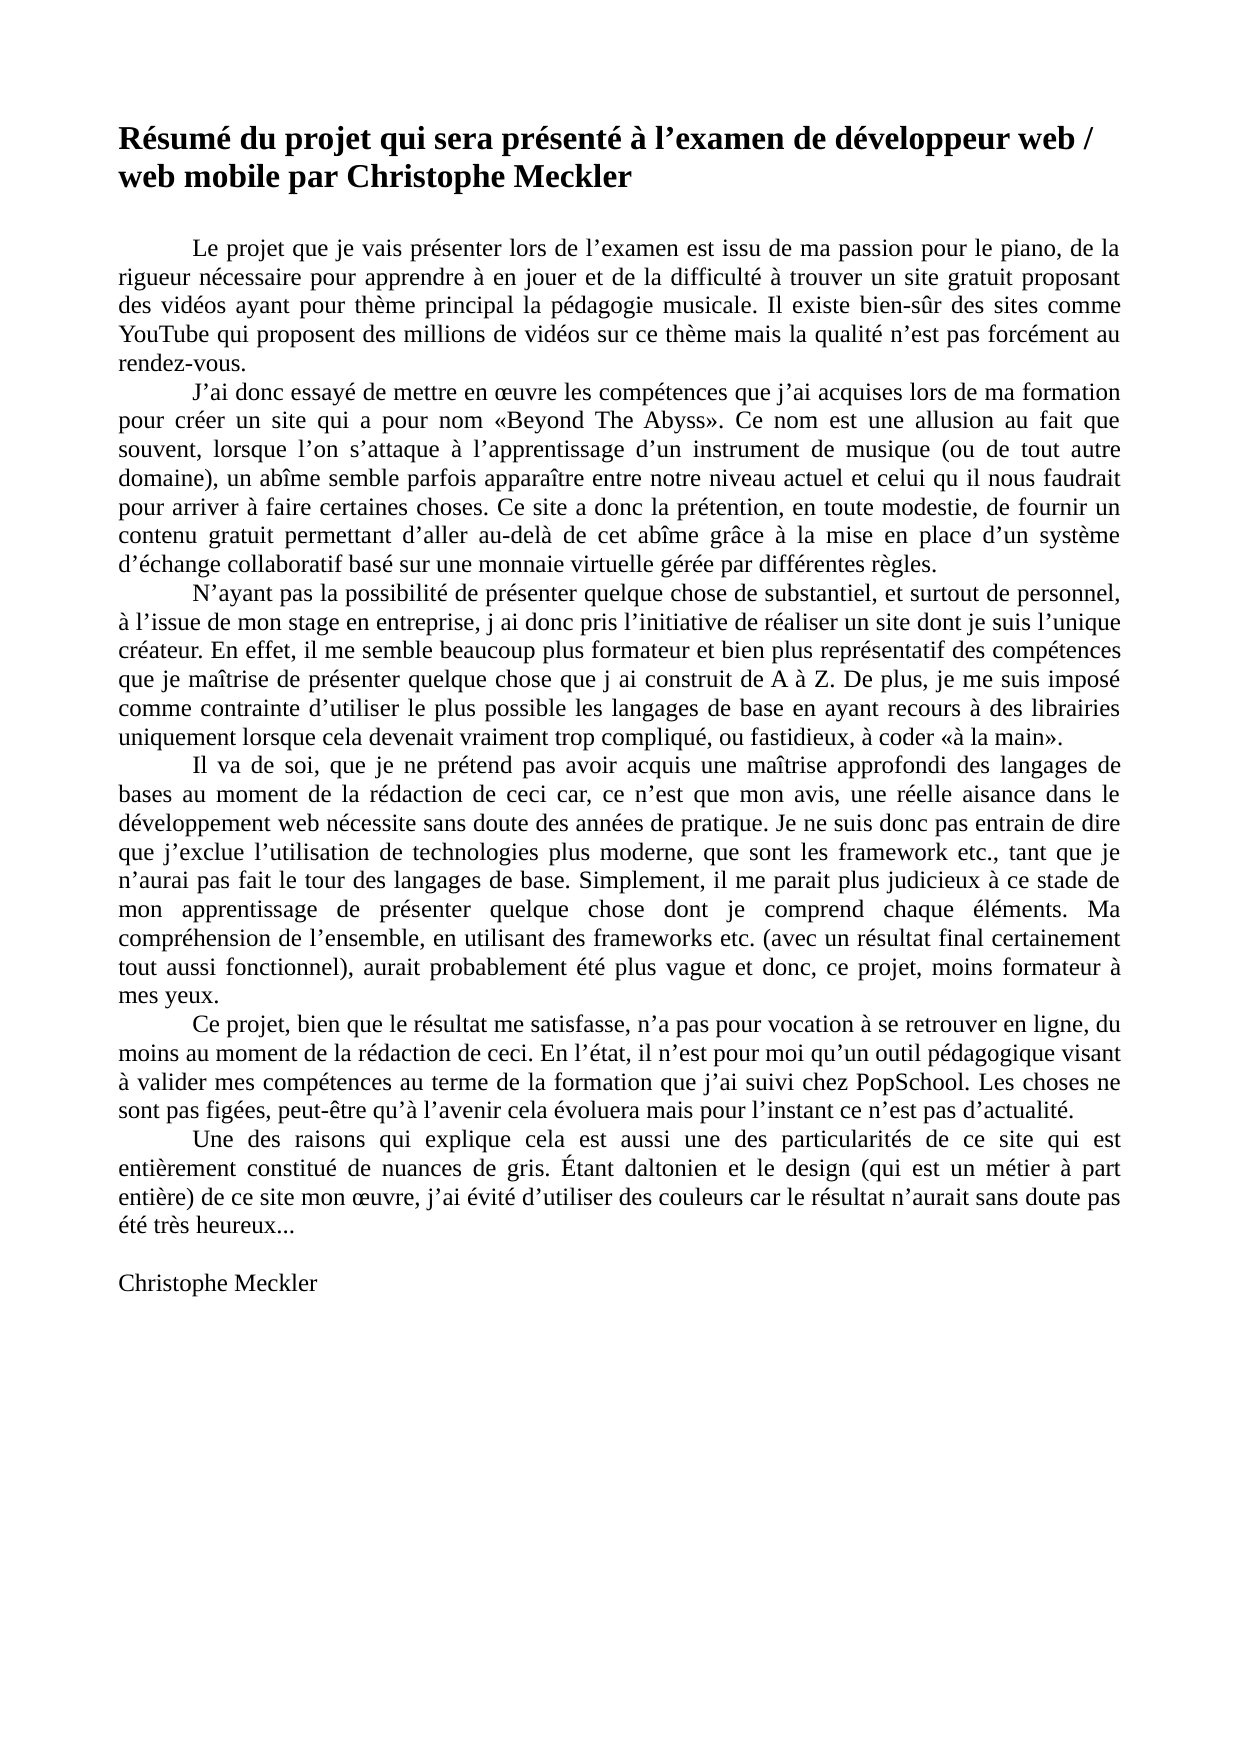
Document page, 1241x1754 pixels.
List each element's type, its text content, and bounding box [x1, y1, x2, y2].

text Le projet que je vais présenter lors de l’examen est issu de ma passion pour le piano, de la rigueur nécessaire pour apprendre à en jouer et de la difficulté à trouver un site gratuit proposant des vidéos ayant pour thème principal la pédagogie musicale. Il existe bien-sûr des sites comme YouTube qui proposent des millions de vidéos sur ce thème mais la qualité n’est pas forcément au rendez-vous. [118, 233, 1122, 377]
text N’ayant pas la possibilité de présenter quelque chose de substantiel, et surtout de personnel, à l’issue de mon stage en entreprise, j ai donc pris l’initiative de réaliser un site dont je suis l’unique créateur. En effet, il me semble beaucoup plus formateur et bien plus représentatif des compétences que je maîtrise de présenter quelque chose que j ai construit de A à Z. De plus, je me suis imposé comme contrainte d’utiliser le plus possible les langages de base en ayant recours à des librairies uniquement lorsque cela devenait vraiment trop compliqué, ou fastidieux, à coder «à la main». [118, 578, 1122, 751]
text Résumé du projet qui sera présenté à l’examen de développeur web / web mobile par Christophe Meckler [118, 118, 1122, 195]
text Christophe Meckler [118, 1268, 1122, 1297]
text Ce projet, bien que le résultat me satisfasse, n’a pas pour vocation à se retrouver en ligne, du moins au moment de la rédaction de ceci. En l’état, il n’est pour moi qu’un outil pédagogique visant à valider mes compétences au terme de la formation que j’ai suivi chez PopSchool. Les choses ne sont pas figées, peut-être qu’à l’avenir cela évoluera mais pour l’instant ce n’est pas d’actualité. [118, 1009, 1122, 1124]
text J’ai donc essayé de mettre en œuvre les compétences que j’ai acquises lors de ma formation pour créer un site qui a pour nom «Beyond The Abyss». Ce nom est une allusion au fait que souvent, lorsque l’on s’attaque à l’apprentissage d’un instrument de musique (ou de tout autre domaine), un abîme semble parfois apparaître entre notre niveau actuel et celui qu il nous faudrait pour arriver à faire certaines choses. Ce site a donc la prétention, en toute modestie, de fournir un contenu gratuit permettant d’aller au-delà de cet abîme grâce à la mise en place d’un système d’échange collaboratif basé sur une monnaie virtuelle gérée par différentes règles. [118, 377, 1122, 578]
text Il va de soi, que je ne prétend pas avoir acquis une maîtrise approfondi des langages de bases au moment de la rédaction de ceci car, ce n’est que mon avis, une réelle aisance dans le développement web nécessite sans doute des années de pratique. Je ne suis donc pas entrain de dire que j’exclue l’utilisation de technologies plus moderne, que sont les framework etc., tant que je n’aurai pas fait le tour des langages de base. Simplement, il me parait plus judicieux à ce stade de mon apprentissage de présenter quelque chose dont je comprend chaque éléments. Ma compréhension de l’ensemble, en utilisant des frameworks etc. (avec un résultat final certainement tout aussi fonctionnel), aurait probablement été plus vague et donc, ce projet, moins formateur à mes yeux. [118, 751, 1122, 1009]
text Une des raisons qui explique cela est aussi une des particularités de ce site qui est entièrement constitué de nuances de gris. Étant daltonien et le design (qui est un métier à part entière) de ce site mon œuvre, j’ai évité d’utiliser des couleurs car le résultat n’aurait sans doute pas été très heureux... [118, 1124, 1122, 1239]
